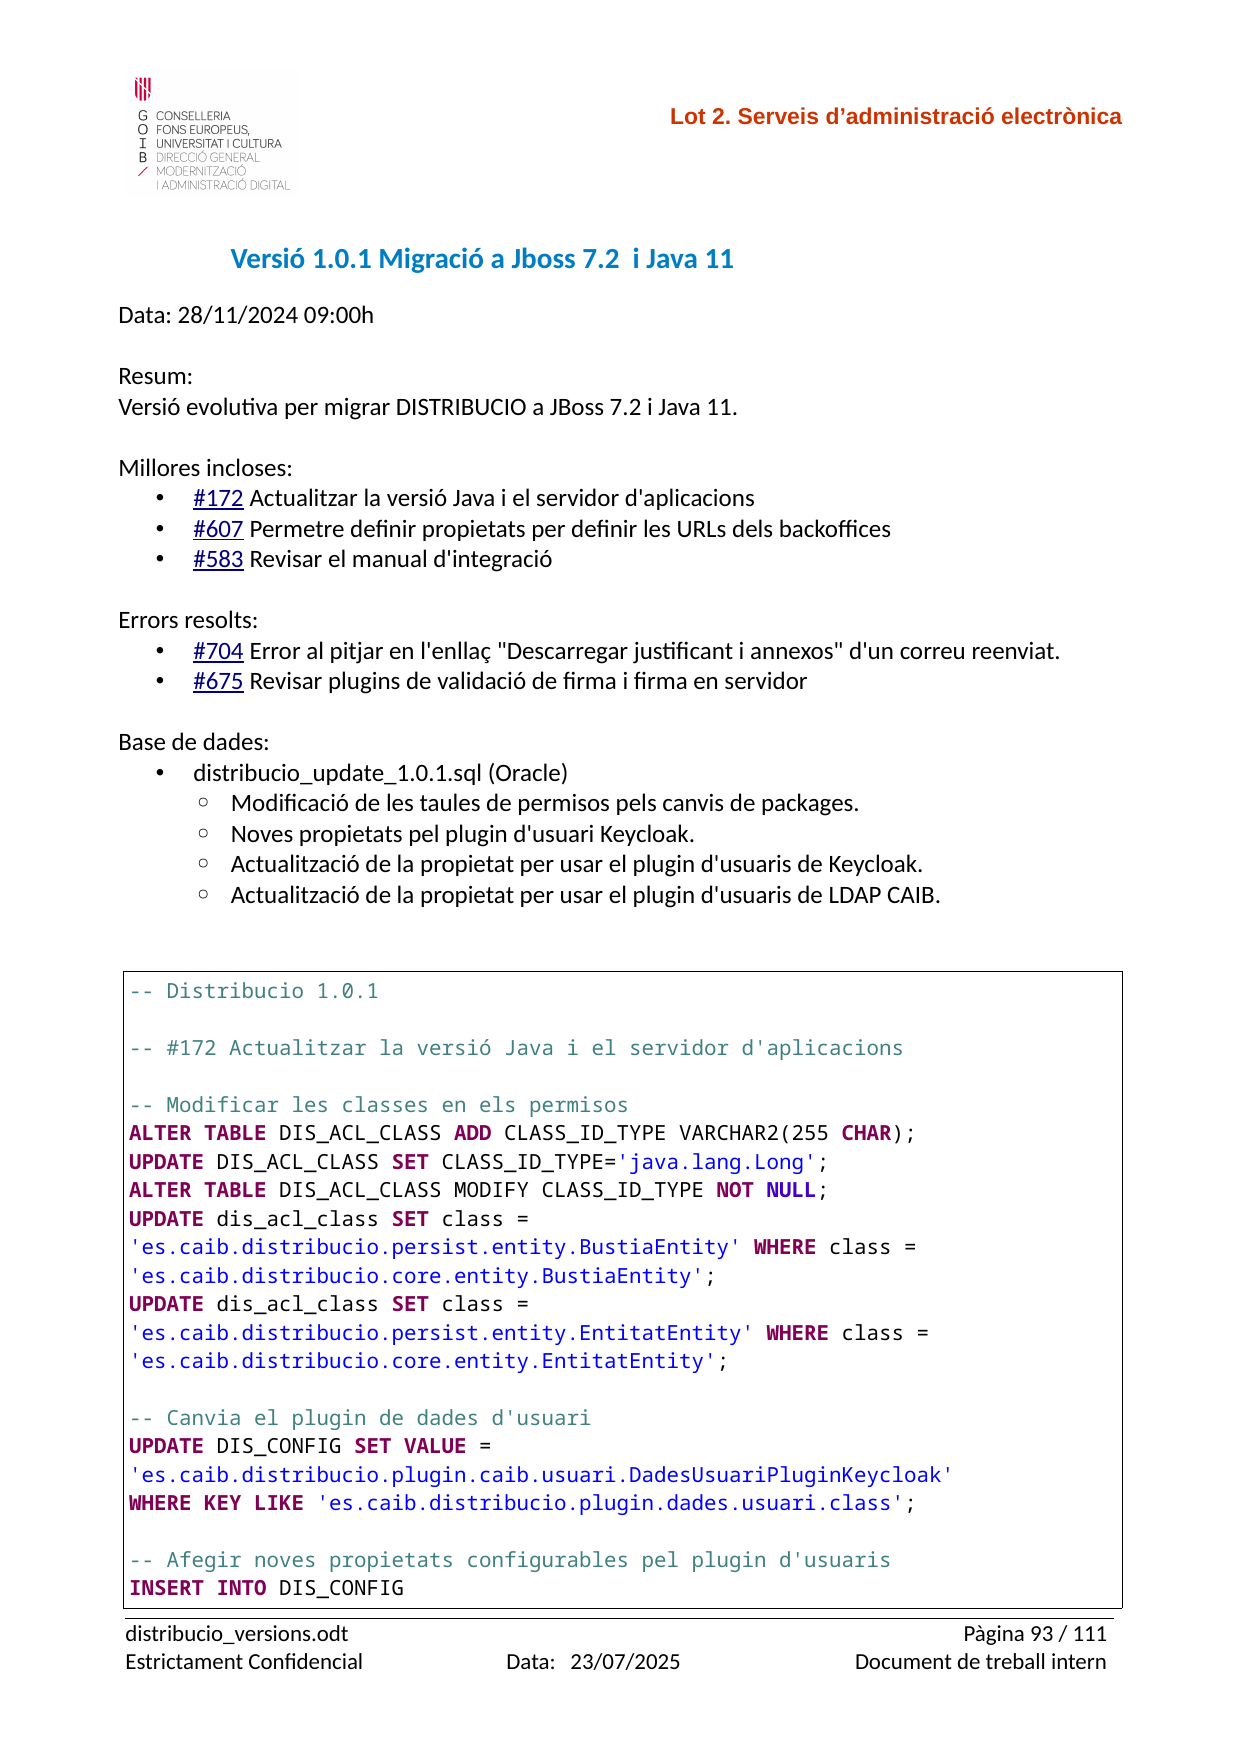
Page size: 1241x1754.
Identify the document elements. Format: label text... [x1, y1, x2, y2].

list Modificació de les taules de permisos pels canvis de packages. [193, 787, 1122, 818]
list Actualització de la propietat per usar el plugin d'usuaris de LDAP CAIB. [193, 879, 1122, 909]
list Actualització de la propietat per usar el plugin d'usuaris de Keycloak. [193, 848, 1122, 879]
list Noves propietats pel plugin d'usuari Keycloak. [193, 818, 1122, 848]
text Millores incloses: [118, 452, 1122, 482]
text Base de dades: [118, 726, 1122, 757]
text Errors resolts: [118, 604, 1122, 635]
text Resum: [118, 360, 1122, 391]
list #607 Permetre definir propietats per definir les URLs dels backoffices [156, 513, 1122, 543]
picture [126, 70, 299, 197]
text Data: 28/11/2024 09:00h [118, 299, 1122, 329]
list distribucio_update_1.0.1.sql (Oracle) [156, 757, 1122, 787]
subtitle Versió 1.0.1 Migració a Jboss 7.2 i Java 11 [153, 240, 1122, 275]
list #172 Actualitzar la versió Java i el servidor d'aplicacions [156, 482, 1122, 513]
list #704 Error al pitjar en l'enllaç "Descarregar justificant i annexos" d'un correu reenviat. [156, 635, 1122, 665]
text Versió evolutiva per migrar DISTRIBUCIO a JBoss 7.2 i Java 11. [118, 391, 1122, 421]
table_header -- Distribucio 1.0.1 -- #172 Actualitzar la versió Java i el servidor d'aplicacions -- Modificar les classes en els permisos ALTER TABLE DIS_ACL_CLASS ADD CLASS_ID_TYPE VARCHAR2(255 CHAR); UPDATE DIS_ACL_CLASS SET CLASS_ID_TYPE='java.lang.Long'; ALTER TABLE DIS_ACL_CLASS MODIFY CLASS_ID_TYPE NOT NULL; UPDATE dis_acl_class SET class = 'es.caib.distribucio.persist.entity.BustiaEntity' WHERE class = 'es.caib.distribucio.core.entity.BustiaEntity'; UPDATE dis_acl_class SET class = 'es.caib.distribucio.persist.entity.EntitatEntity' WHERE class = 'es.caib.distribucio.core.entity.EntitatEntity'; -- Canvia el plugin de dades d'usuari UPDATE DIS_CONFIG SET VALUE = 'es.caib.distribucio.plugin.caib.usuari.DadesUsuariPluginKeycloak' WHERE KEY LIKE 'es.caib.distribucio.plugin.dades.usuari.class'; -- Afegir noves propietats configurables pel plugin d'usuaris INSERT INTO DIS_CONFIG [124, 972, 1122, 1608]
list #675 Revisar plugins de validació de firma i firma en servidor [156, 665, 1122, 696]
list #583 Revisar el manual d'integració [156, 543, 1122, 574]
